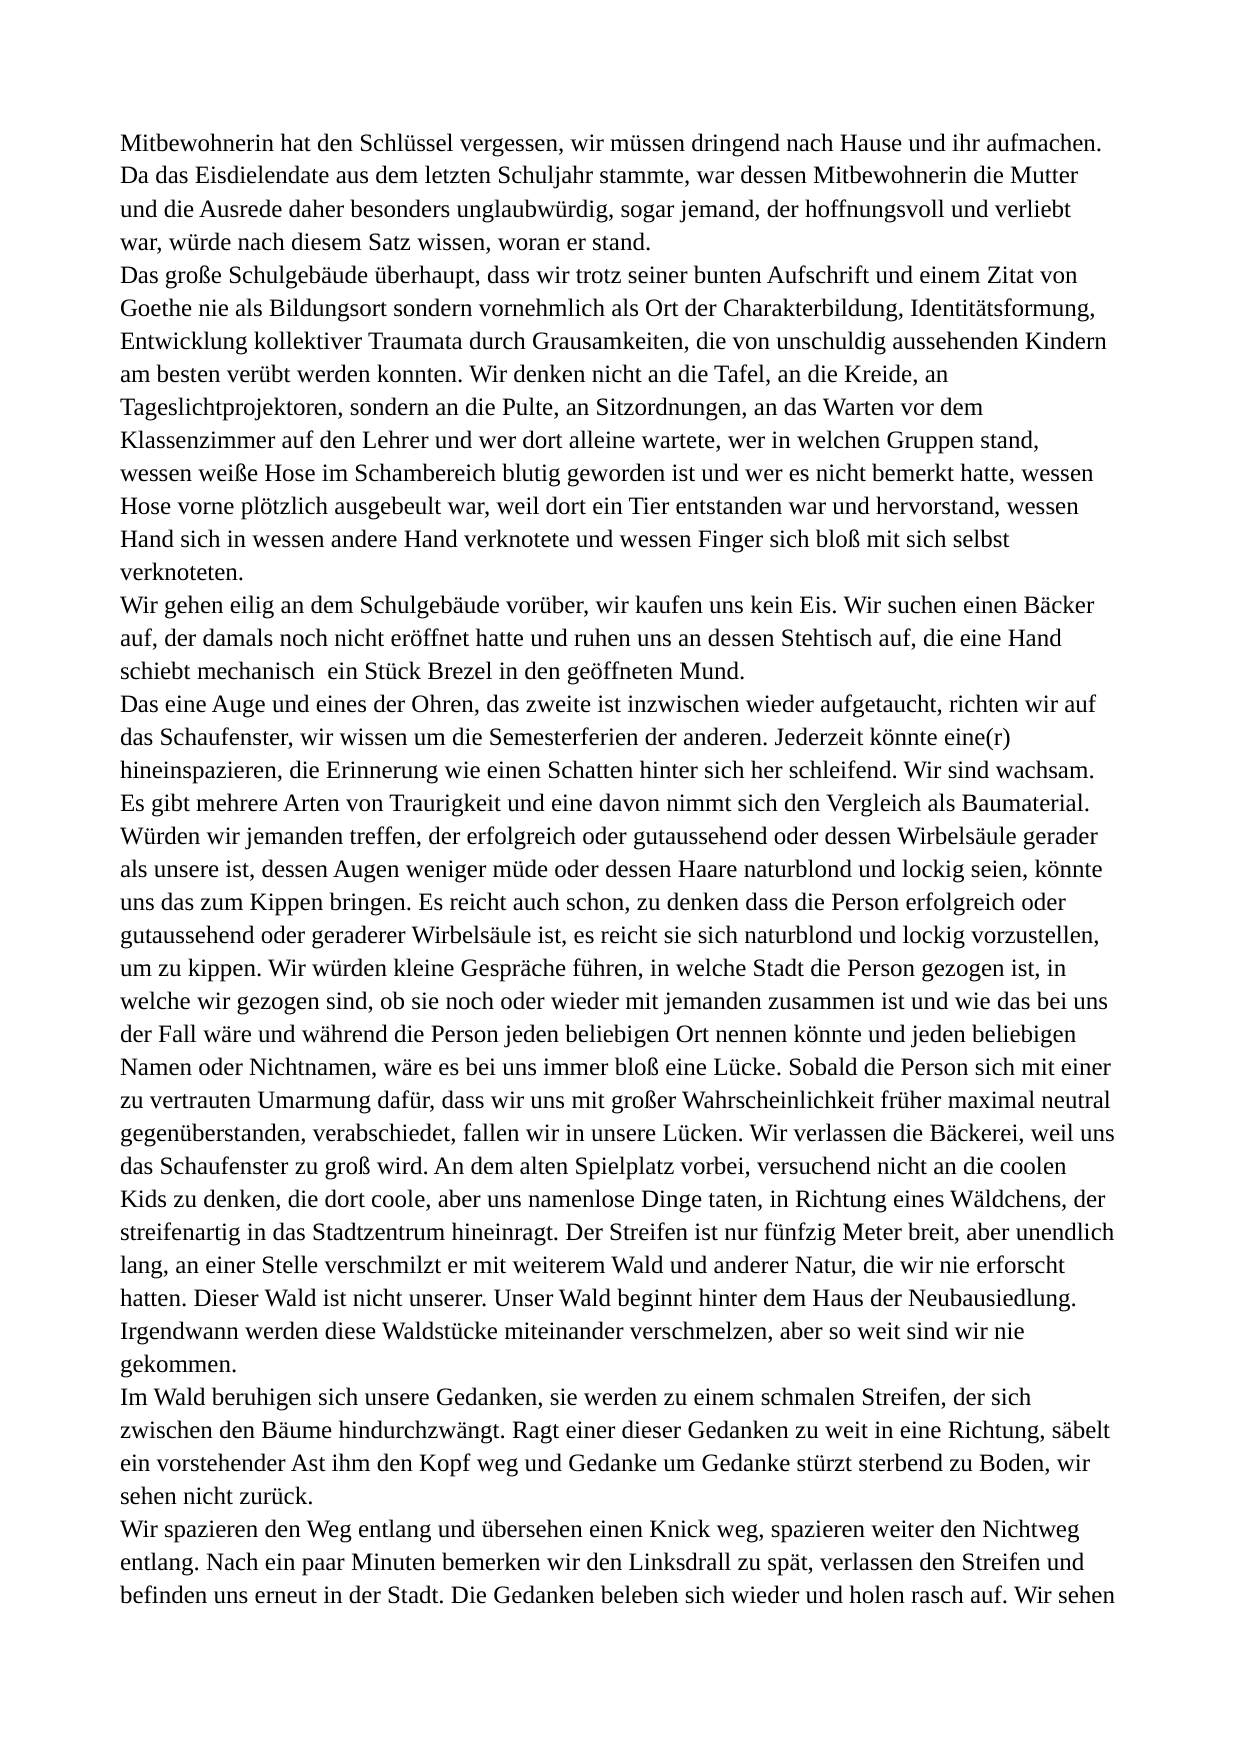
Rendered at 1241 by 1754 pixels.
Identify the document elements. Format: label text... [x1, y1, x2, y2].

text Es gibt mehrere Arten von Traurigkeit und eine davon nimmt sich den Vergleich als Baumaterial. Würden wir jemanden treffen, der erfolgreich oder gutaussehend oder dessen Wirbelsäule gerader als unsere ist, dessen Augen weniger müde oder dessen Haare naturblond und lockig seien, könnte uns das zum Kippen bringen. Es reicht auch schon, zu denken dass die Person erfolgreich oder gutaussehend oder geraderer Wirbelsäule ist, es reicht sie sich naturblond und lockig vorzustellen, um zu kippen. Wir würden kleine Gespräche führen, in welche Stadt die Person gezogen ist, in welche wir gezogen sind, ob sie noch oder wieder mit jemanden zusammen ist und wie das bei uns der Fall wäre und während die Person jeden beliebigen Ort nennen könnte und jeden beliebigen Namen oder Nichtnamen, wäre es bei uns immer bloß eine Lücke. Sobald die Person sich mit einer zu vertrauten Umarmung dafür, dass wir uns mit großer Wahrscheinlichkeit früher maximal neutral gegenüberstanden, verabschiedet, fallen wir in unsere Lücken. Wir verlassen die Bäckerei, weil uns das Schaufenster zu groß wird. An dem alten Spielplatz vorbei, versuchend nicht an die coolen Kids zu denken, die dort coole, aber uns namenlose Dinge taten, in Richtung eines Wäldchens, der streifenartig in das Stadtzentrum hineinragt. Der Streifen ist nur fünfzig Meter breit, aber unendlich lang, an einer Stelle verschmilzt er mit weiterem Wald und anderer Natur, die wir nie erforscht hatten. Dieser Wald ist nicht unserer. Unser Wald beginnt hinter dem Haus der Neubausiedlung. Irgendwann werden diese Waldstücke miteinander verschmelzen, aber so weit sind wir nie gekommen. [120, 788, 1117, 1378]
text Das eine Auge und eines der Ohren, das zweite ist inzwischen wieder aufgetaucht, richten wir auf das Schaufenster, wir wissen um die Semesterferien der anderen. Jederzeit könnte eine(r) hineinspazieren, die Erinnerung wie einen Schatten hinter sich her schleifend. Wir sind wachsam. [120, 689, 1117, 784]
text Wir gehen eilig an dem Schulgebäude vorüber, wir kaufen uns kein Eis. Wir suchen einen Bäcker auf, der damals noch nicht eröffnet hatte und ruhen uns an dessen Stehtisch auf, die eine Hand schiebt mechanisch ein Stück Brezel in den geöffneten Mund. [120, 590, 1117, 685]
text Mitbewohnerin hat den Schlüssel vergessen, wir müssen dringend nach Hause und ihr aufmachen. Da das Eisdielendate aus dem letzten Schuljahr stammte, war dessen Mitbewohnerin die Mutter und die Ausrede daher besonders unglaubwürdig, sogar jemand, der hoffnungsvoll und verliebt war, würde nach diesem Satz wissen, woran er stand. [120, 128, 1117, 255]
text Das große Schulgebäude überhaupt, dass wir trotz seiner bunten Aufschrift und einem Zitat von Goethe nie als Bildungsort sondern vornehmlich als Ort der Charakterbildung, Identitätsformung, Entwicklung kollektiver Traumata durch Grausamkeiten, die von unschuldig aussehenden Kindern am besten verübt werden konnten. Wir denken nicht an die Tafel, an die Kreide, an Tageslichtprojektoren, sondern an die Pulte, an Sitzordnungen, an das Warten vor dem Klassenzimmer auf den Lehrer und wer dort alleine wartete, wer in welchen Gruppen stand, wessen weiße Hose im Schambereich blutig geworden ist und wer es nicht bemerkt hatte, wessen Hose vorne plötzlich ausgebeult war, weil dort ein Tier entstanden war und hervorstand, wessen Hand sich in wessen andere Hand verknotete und wessen Finger sich bloß mit sich selbst verknoteten. [120, 260, 1117, 586]
text Im Wald beruhigen sich unsere Gedanken, sie werden zu einem schmalen Streifen, der sich zwischen den Bäume hindurchzwängt. Ragt einer dieser Gedanken zu weit in eine Richtung, säbelt ein vorstehender Ast ihm den Kopf weg und Gedanke um Gedanke stürzt sterbend zu Boden, wir sehen nicht zurück. [120, 1382, 1117, 1510]
text Wir spazieren den Weg entlang und übersehen einen Knick weg, spazieren weiter den Nichtweg entlang. Nach ein paar Minuten bemerken wir den Linksdrall zu spät, verlassen den Streifen und befinden uns erneut in der Stadt. Die Gedanken beleben sich wieder und holen rasch auf. Wir sehen [120, 1514, 1117, 1609]
